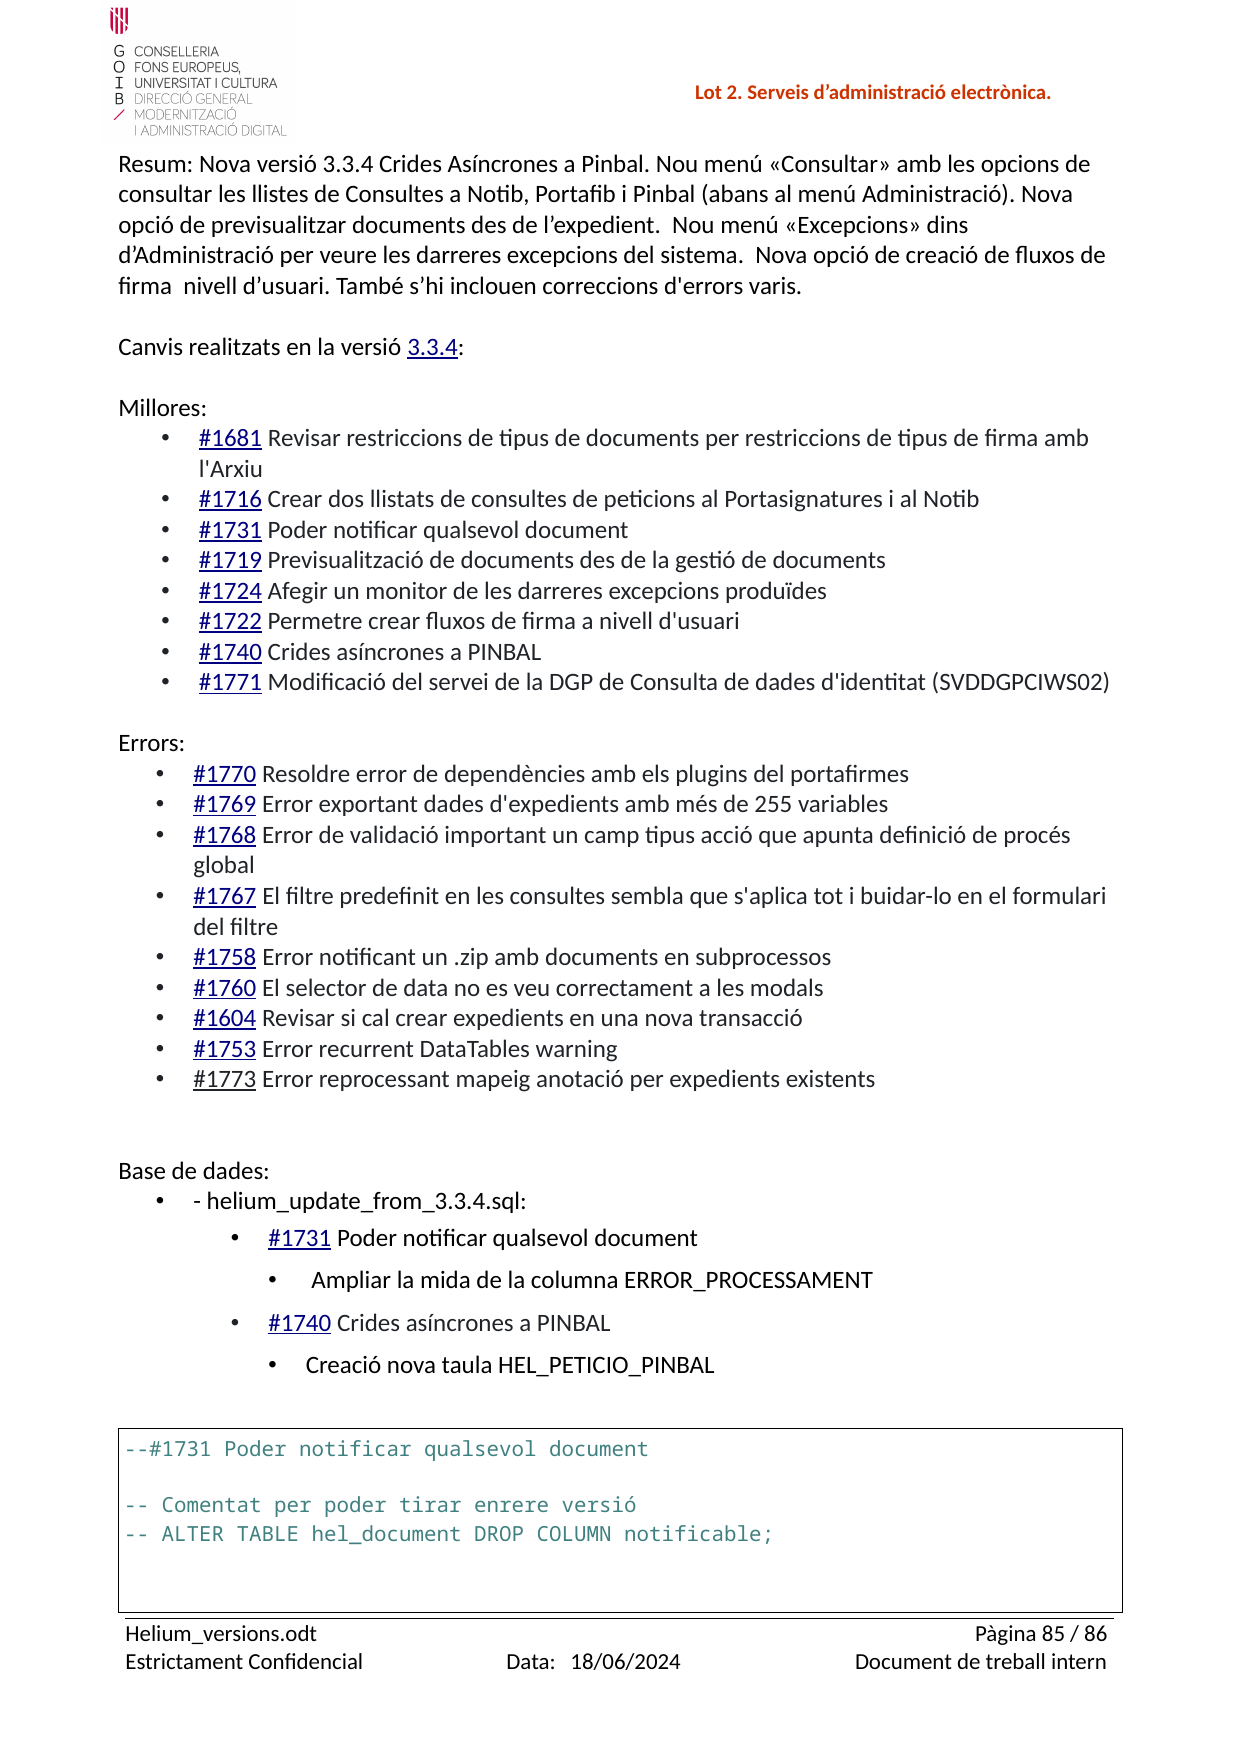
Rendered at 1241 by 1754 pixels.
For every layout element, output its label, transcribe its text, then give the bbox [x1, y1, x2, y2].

picture [100, 0, 297, 144]
list #1731 Poder notificar qualsevol document [231, 1222, 1122, 1252]
text Millores: [118, 392, 1122, 422]
list #1758 Error notificant un .zip amb documents en subprocessos [156, 941, 1122, 972]
text Canvis realitzats en la versió 3.3.4: [118, 331, 1122, 361]
list #1773 Error reprocessant mapeig anotació per expedients existents [156, 1063, 1122, 1094]
list #1740 Crides asíncrones a PINBAL [161, 636, 1122, 667]
text Resum: Nova versió 3.3.4 Crides Asíncrones a Pinbal. Nou menú «Consultar» amb les opcions de consultar les llistes de Consultes a Notib, Portafib i Pinbal (abans al menú Administració). Nova opció de previsualitzar documents des de l’expedient. Nou menú «Excepcions» dins d’Administració per veure les darreres excepcions del sistema. Nova opció de creació de fluxos de firma nivell d’usuari. També s’hi inclouen correccions d'errors varis. [118, 148, 1122, 300]
list - helium_update_from_3.3.4.sql: [156, 1185, 1122, 1216]
list #1722 Permetre crear fluxos de firma a nivell d'usuari [161, 606, 1122, 636]
list #1753 Error recurrent DataTables warning [156, 1033, 1122, 1063]
list #1740 Crides asíncrones a PINBAL [231, 1307, 1122, 1337]
list #1770 Resoldre error de dependències amb els plugins del portafirmes [156, 758, 1122, 789]
list #1767 El filtre predefinit en les consultes sembla que s'aplica tot i buidar-lo en el formulari del filtre [156, 880, 1122, 941]
list Ampliar la mida de la columna ERROR_PROCESSAMENT [268, 1264, 1122, 1295]
list #1768 Error de validació important un camp tipus acció que apunta definició de procés global [156, 819, 1122, 880]
list #1719 Previsualització de documents des de la gestió de documents [161, 544, 1122, 575]
text Base de dades: [118, 1155, 1122, 1185]
list #1760 El selector de data no es veu correctament a les modals [156, 972, 1122, 1002]
text Errors: [118, 728, 1122, 758]
list #1731 Poder notificar qualsevol document [161, 514, 1122, 544]
list #1724 Afegir un monitor de les darreres excepcions produïdes [161, 575, 1122, 606]
list #1604 Revisar si cal crear expedients en una nova transacció [156, 1002, 1122, 1033]
list Creació nova taula HEL_PETICIO_PINBAL [268, 1349, 1122, 1379]
list #1771 Modificació del servei de la DGP de Consulta de dades d'identitat (SVDDGPCIWS02) [161, 667, 1122, 697]
list #1681 Revisar restriccions de tipus de documents per restriccions de tipus de firma amb l'Arxiu [161, 422, 1122, 483]
table_header --#1731 Poder notificar qualsevol document -- Comentat per poder tirar enrere versió -- ALTER TABLE hel_document DROP COLUMN notificable; [119, 1429, 1122, 1612]
list #1716 Crear dos llistats de consultes de peticions al Portasignatures i al Notib [161, 483, 1122, 514]
list #1769 Error exportant dades d'expedients amb més de 255 variables [156, 789, 1122, 819]
